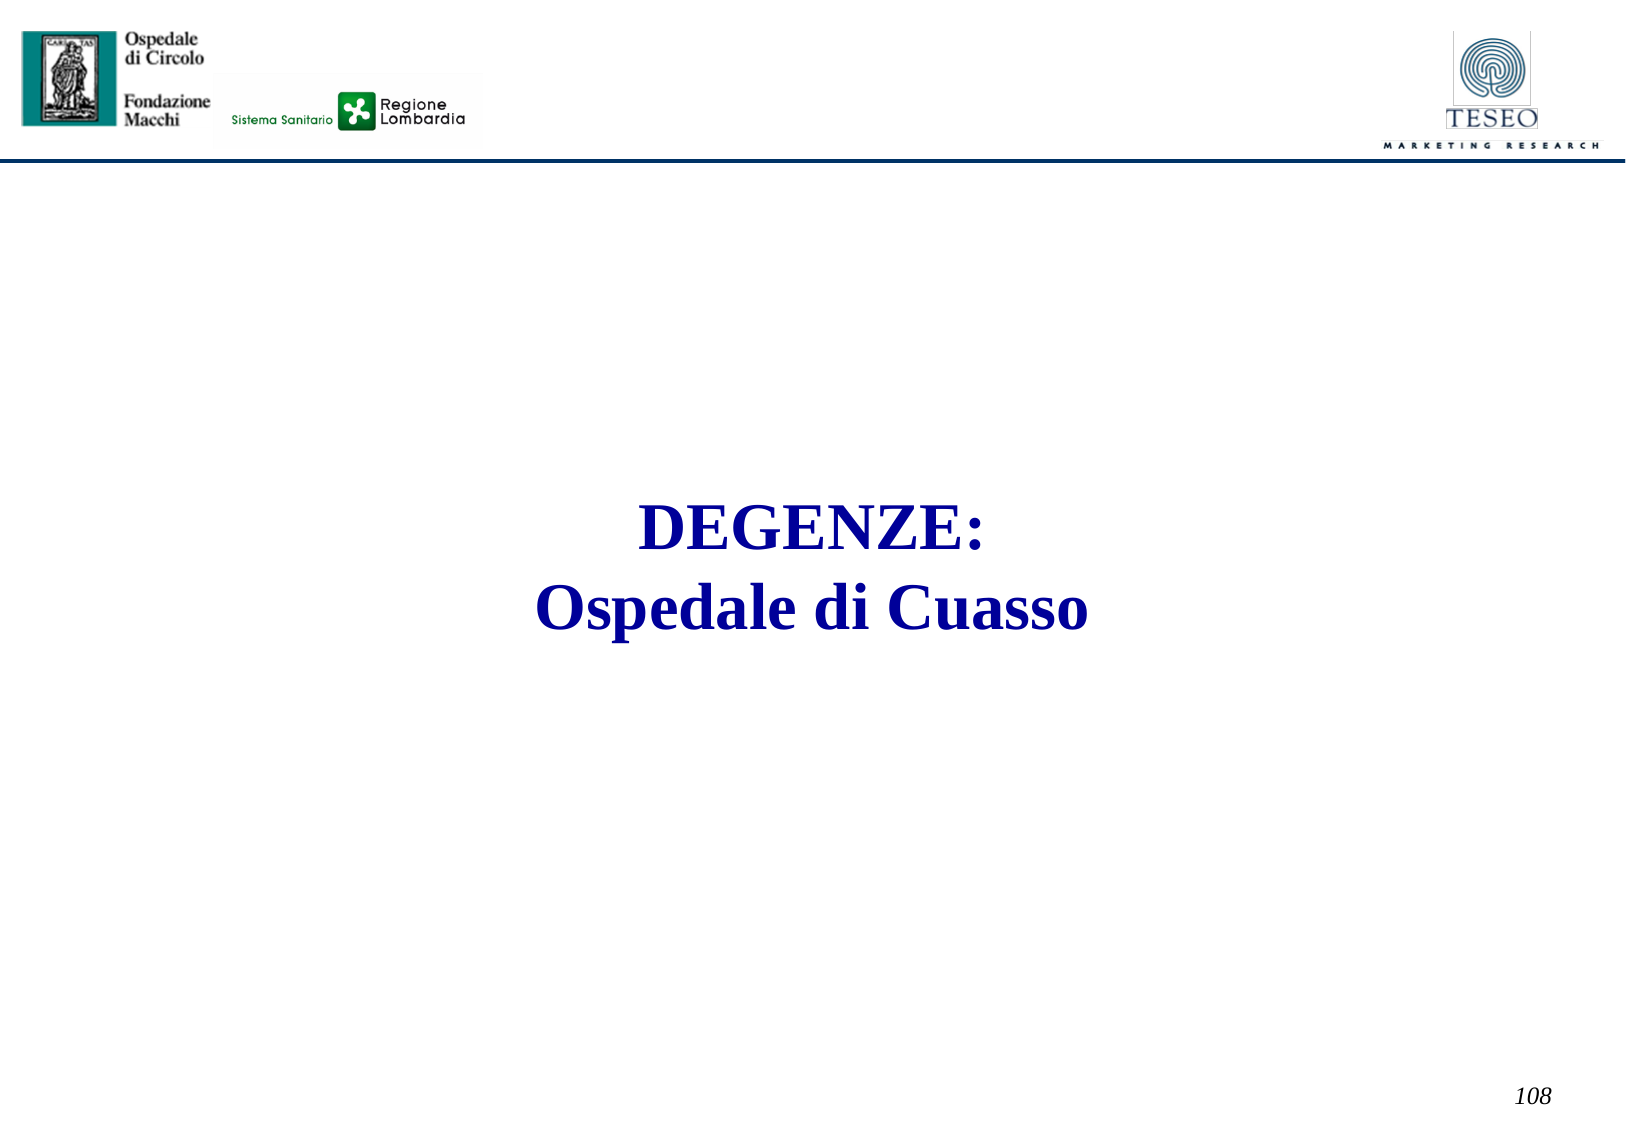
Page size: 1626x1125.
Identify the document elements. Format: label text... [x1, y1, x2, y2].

picture [1381, 31, 1604, 149]
text_box DEGENZE: Ospedale di Cuasso [121, 469, 1504, 657]
picture [21, 31, 483, 149]
